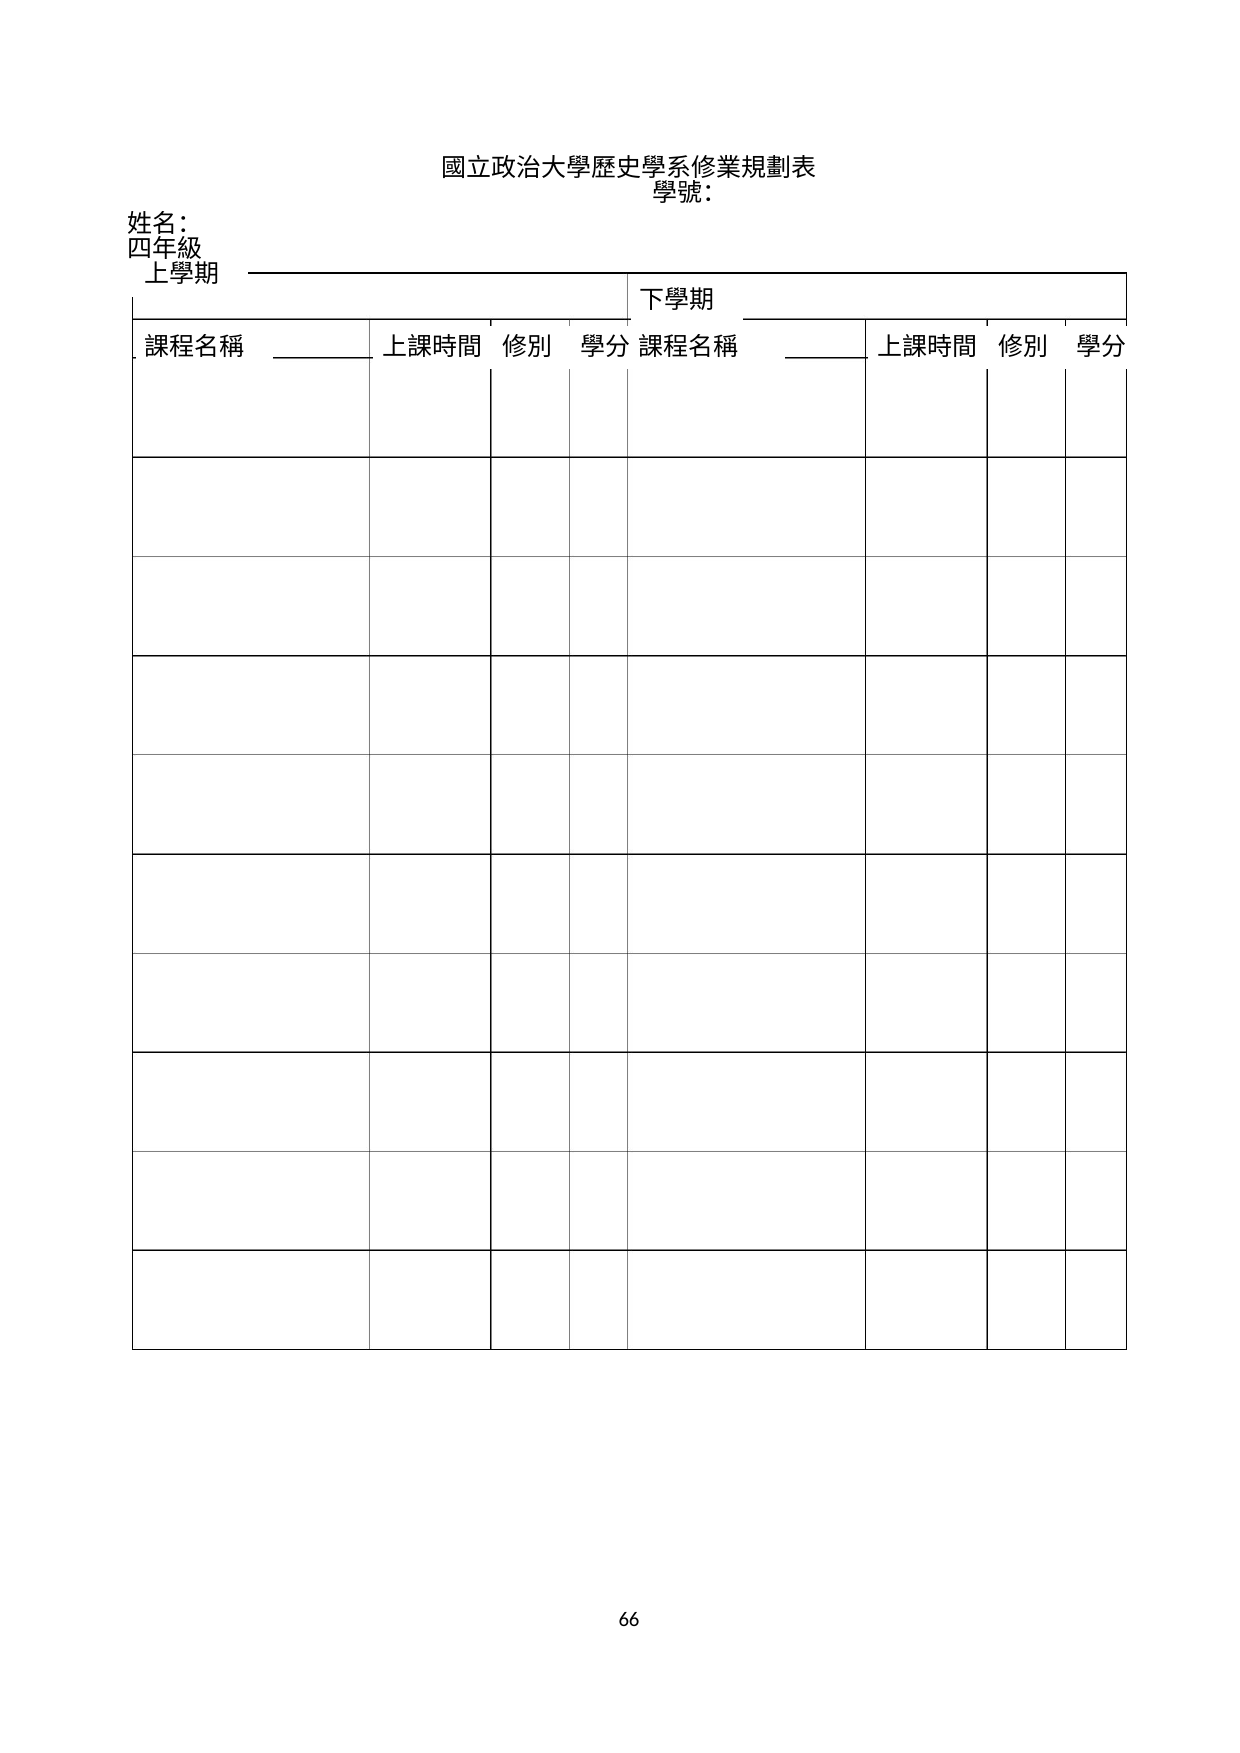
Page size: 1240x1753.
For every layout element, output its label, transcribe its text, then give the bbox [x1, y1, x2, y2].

text 課程名稱 [144, 335, 264, 360]
text 姓名： [127, 213, 239, 238]
text 學號： [652, 181, 855, 206]
text 國立政治大學歷史學系修業規劃表 [441, 156, 855, 181]
picture [132, 272, 1127, 1350]
text 66 [618, 1606, 653, 1632]
text 四年級 [127, 238, 239, 263]
text 上學期 [144, 263, 239, 288]
text 上課時間 修別 學分 [877, 335, 1147, 360]
text 下學期 [639, 289, 734, 314]
text 上課時間 修別 學分 課程名稱 [382, 335, 776, 360]
